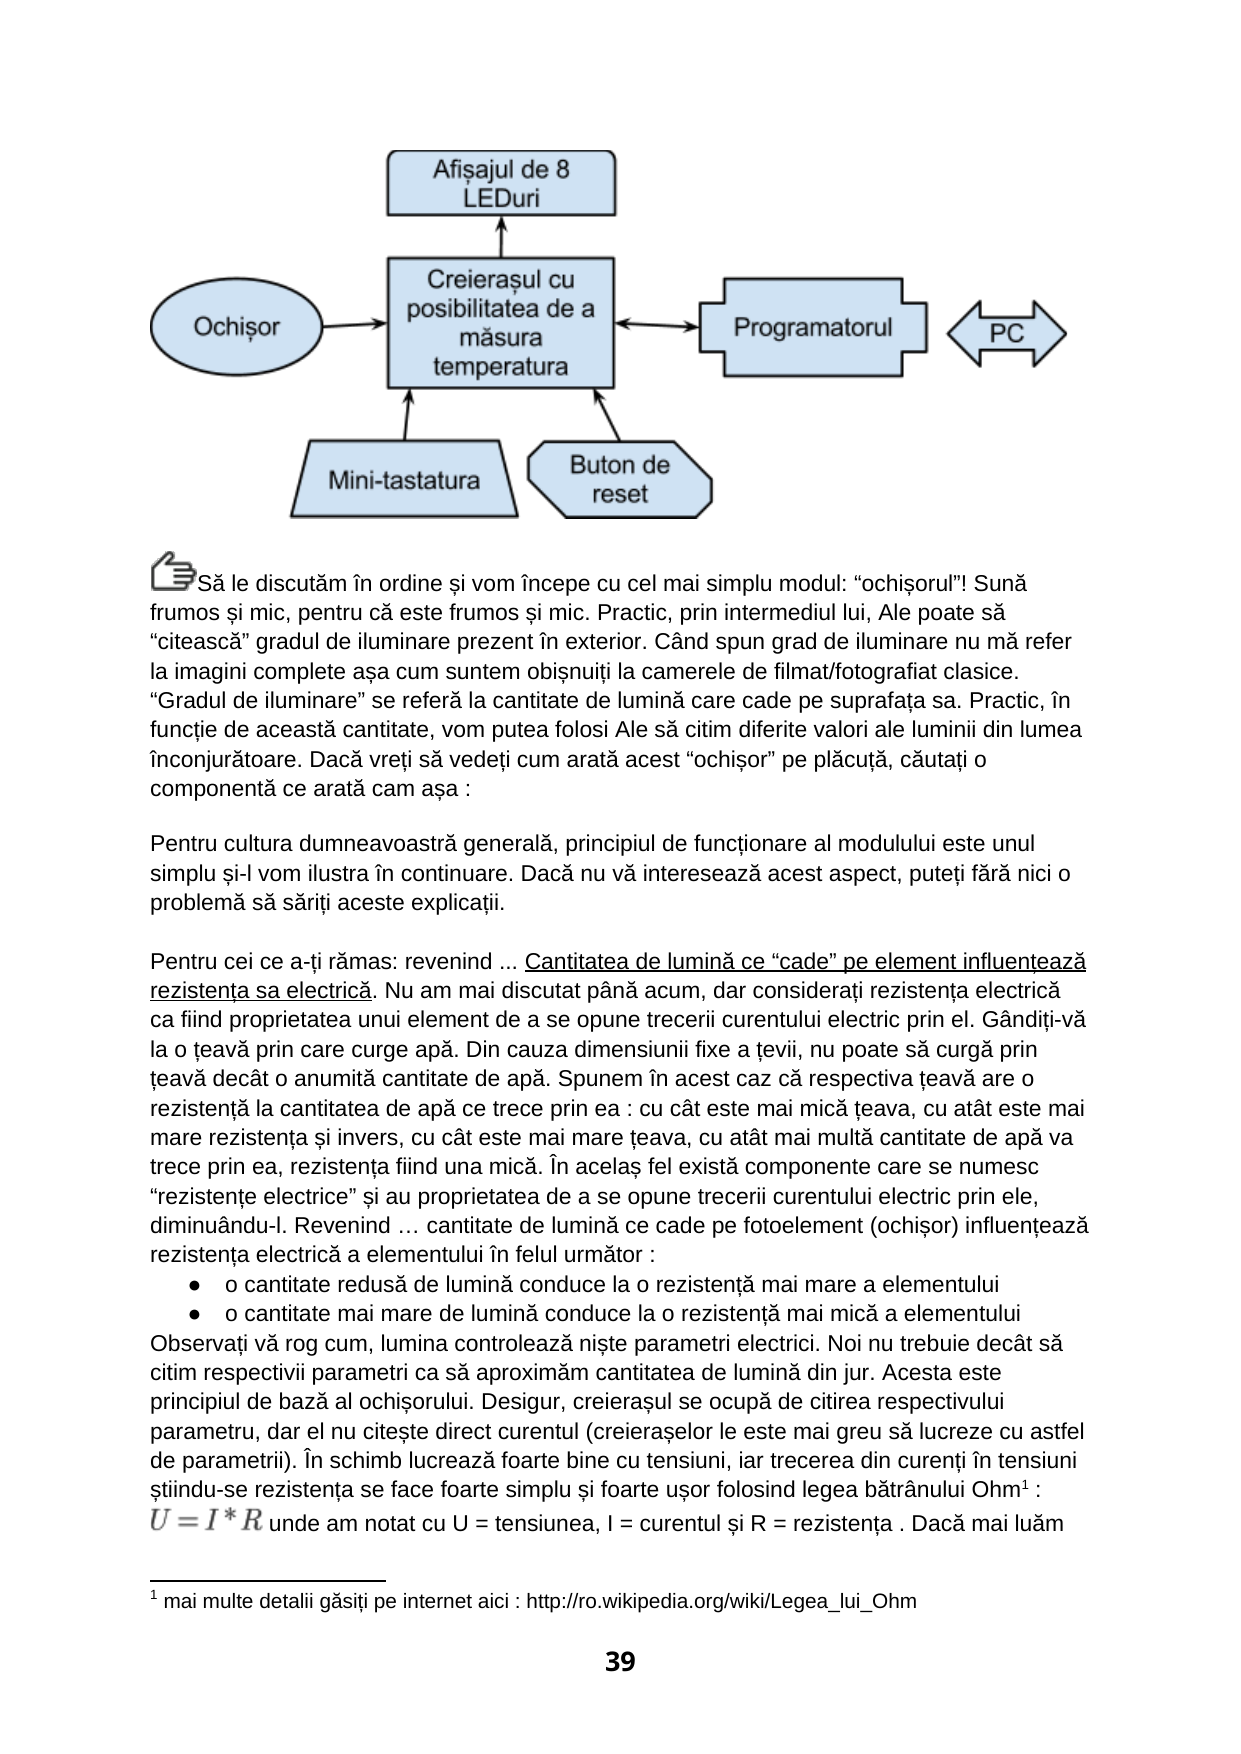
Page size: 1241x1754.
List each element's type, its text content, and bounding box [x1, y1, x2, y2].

text mai multe detalii găsiți pe internet aici : http://ro.wikipedia.org/wiki/Legea_lui_Ohm [150, 1587, 1091, 1613]
text Observați vă rog cum, lumina controlează niște parametri electrici. Noi nu trebuie decât să citim respectivii parametri ca să aproximăm cantitatea de lumină din jur. Acesta este principiul de bază al ochișorului. Desigur, creierașul se ocupă de citirea respectivului parametru, dar el nu citește direct curentul (creierașelor le este mai greu să lucreze cu astfel de parametrii). În schimb lucrează foarte bine cu tensiuni, iar trecerea din curenți în tensiuni știindu-se rezistența se face foarte simplu și foarte ușor folosind legea bătrânului Ohm : unde am notat cu U = tensiunea, I = curentul și R = rezistența . Dacă mai luăm [150, 1330, 1091, 1536]
list o cantitate mai mare de lumină conduce la o rezistență mai mică a elementului [187, 1301, 1091, 1326]
picture [150, 551, 197, 591]
picture [150, 1506, 263, 1532]
text Pentru cultura dumneavoastră generală, principiul de funcționare al modulului este unul simplu și-l vom ilustra în continuare. Dacă nu vă interesează acest aspect, puteți fără nici o problemă să săriți aceste explicații. [150, 831, 1091, 915]
list o cantitate redusă de lumină conduce la o rezistență mai mare a elementului [187, 1271, 1091, 1297]
text Să le discutăm în ordine și vom începe cu cel mai simplu modul: “ochișorul”! Sună frumos și mic, pentru că este frumos și mic. Practic, prin intermediul lui, Ale poate să “citească” gradul de iluminare prezent în exterior. Când spun grad de iluminare nu mă refer la imagini complete așa cum suntem obișnuiți la camerele de filmat/fotografiat clasice. “Gradul de iluminare” se referă la cantitate de lumină care cade pe suprafața sa. Practic, în funcție de această cantitate, vom putea folosi Ale să citim diferite valori ale luminii din lumea înconjurătoare. Dacă vreți să vedeți cum arată acest “ochișor” pe plăcuță, căutați o componentă ce arată cam așa : [150, 552, 1091, 801]
picture [150, 150, 1068, 519]
text Pentru cei ce a-ți rămas: revenind ... Cantitatea de lumină ce “cade” pe element influențează rezistența sa electrică. Nu am mai discutat până acum, dar considerați rezistența electrică ca fiind proprietatea unui element de a se opune trecerii curentului electric prin el. Gândiți-vă la o țeavă prin care curge apă. Din cauza dimensiunii fixe a țevii, nu poate să curgă prin țeavă decât o anumită cantitate de apă. Spunem în acest caz că respectiva țeavă are o rezistență la cantitatea de apă ce trece prin ea : cu cât este mai mică țeava, cu atât este mai mare rezistența și invers, cu cât este mai mare țeava, cu atât mai multă cantitate de apă va trece prin ea, rezistența fiind una mică. În acelaș fel există componente care se numesc “rezistențe electrice” și au proprietatea de a se opune trecerii curentului electric prin ele, diminuându-l. Revenind … cantitate de lumină ce cade pe fotoelement (ochișor) influențează rezistența electrică a elementului în felul următor : [150, 948, 1091, 1268]
